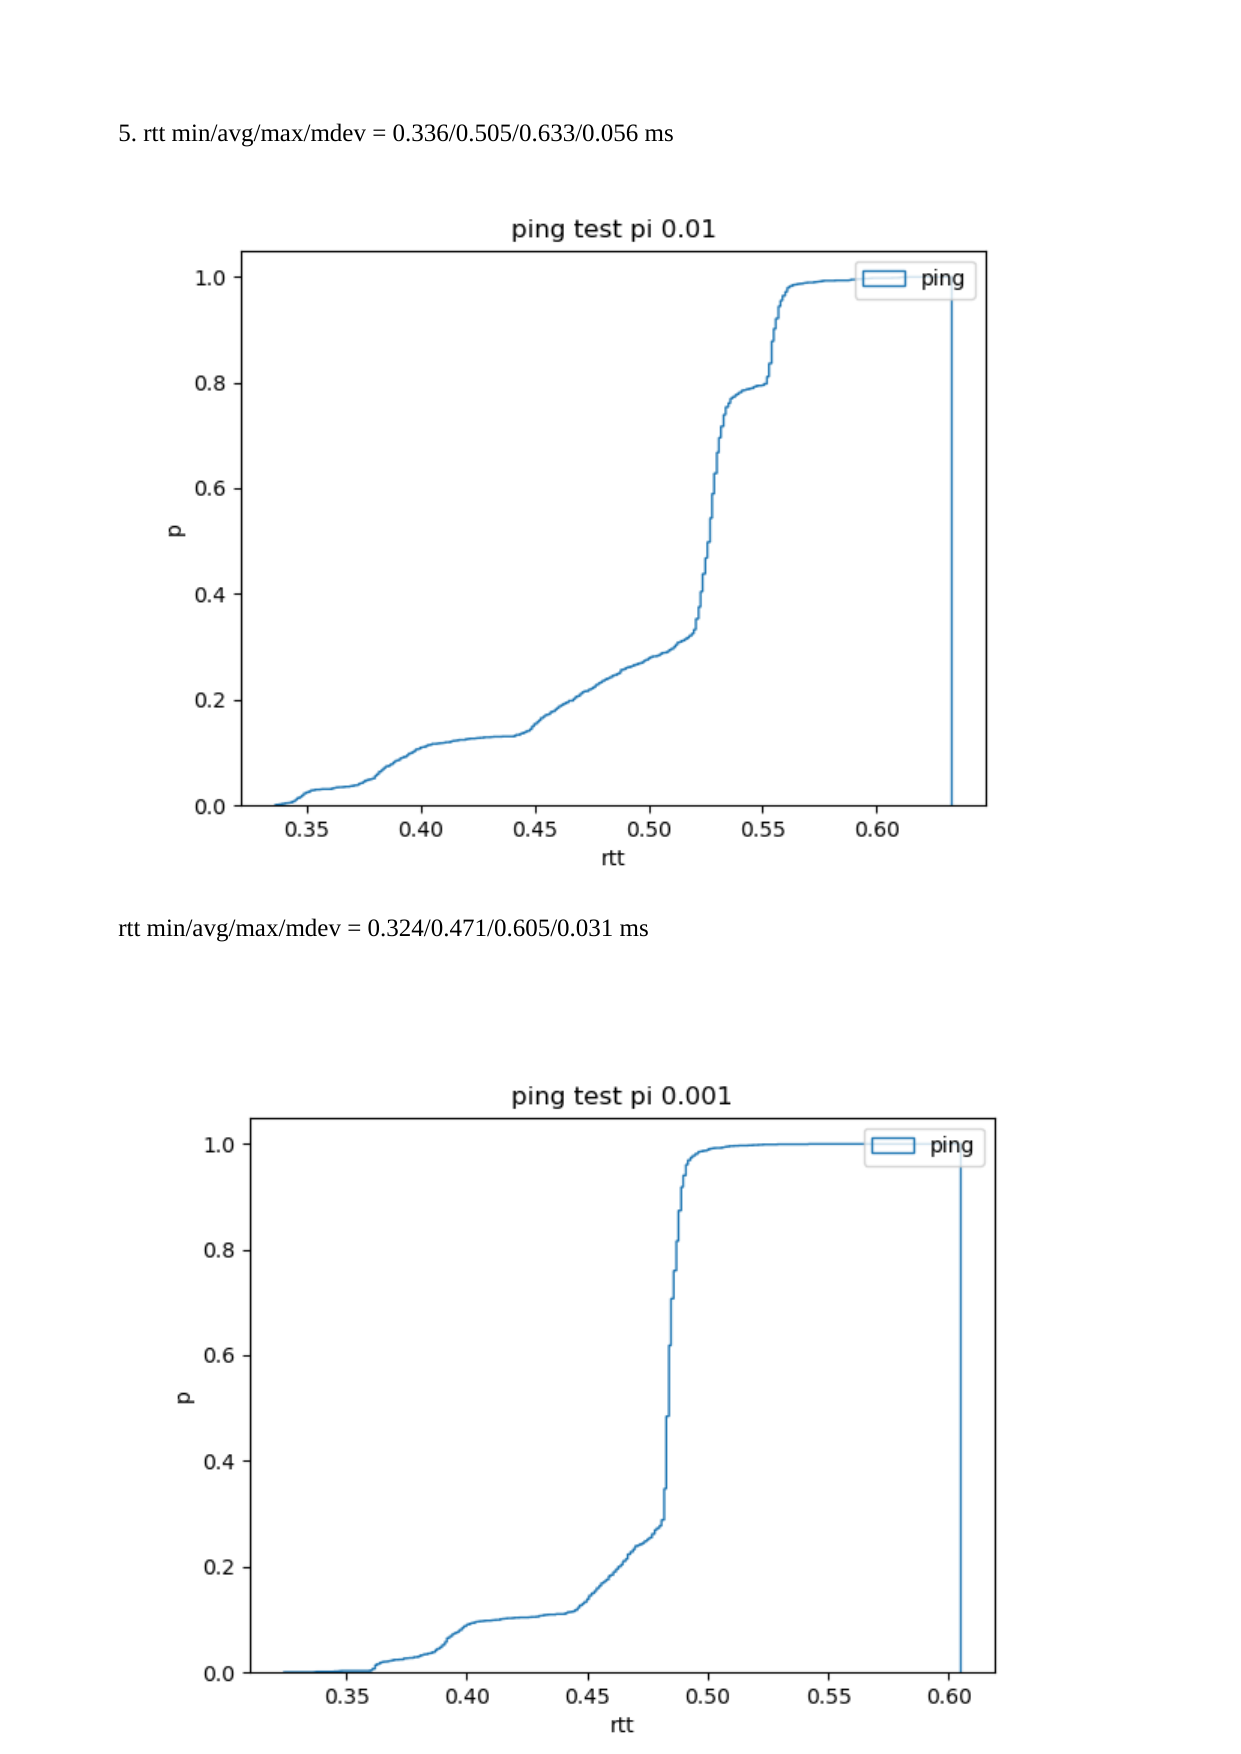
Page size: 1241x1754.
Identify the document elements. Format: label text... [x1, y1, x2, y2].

text rtt min/avg/max/mdev = 0.324/0.471/0.605/0.031 ms [118, 913, 1122, 942]
picture [130, 1031, 1091, 1752]
picture [121, 164, 1082, 885]
text 5. rtt min/avg/max/mdev = 0.336/0.505/0.633/0.056 ms [118, 118, 1122, 147]
